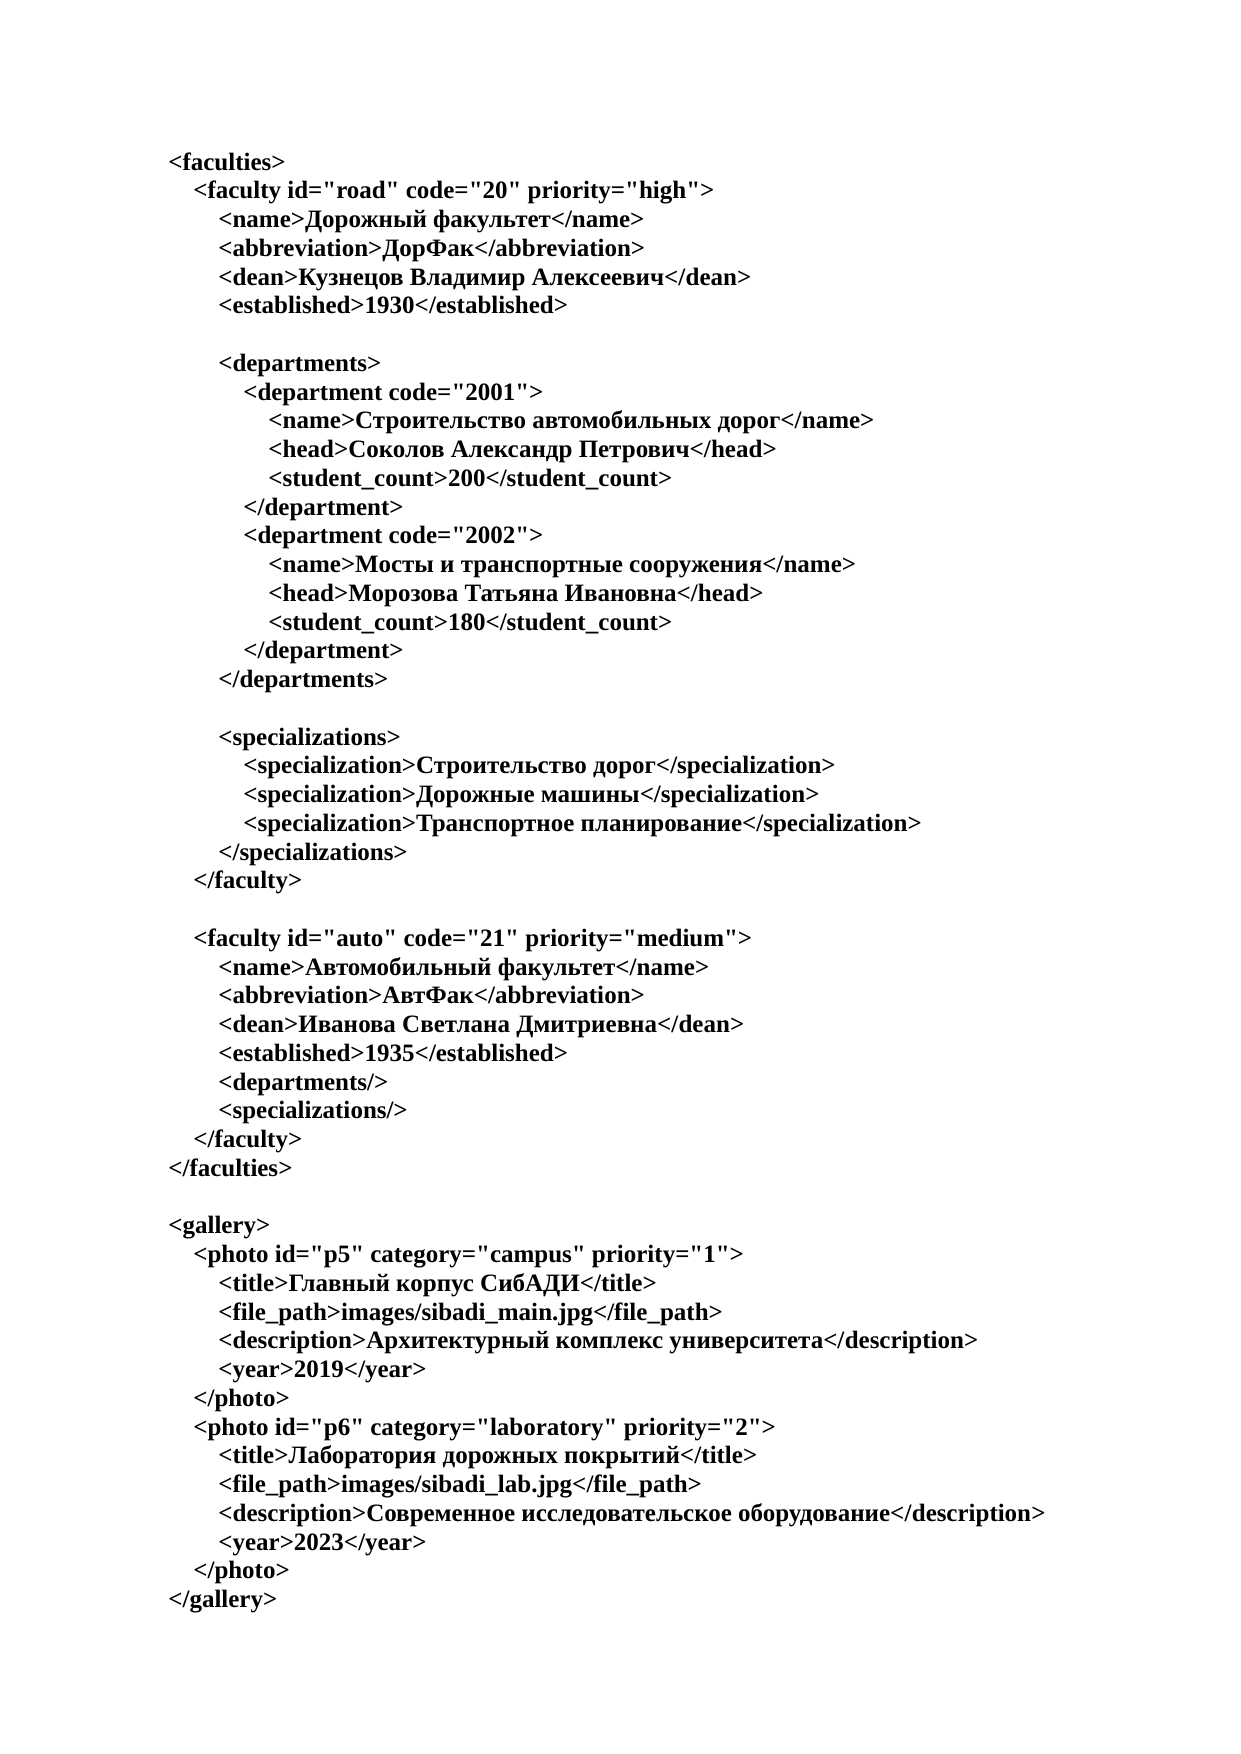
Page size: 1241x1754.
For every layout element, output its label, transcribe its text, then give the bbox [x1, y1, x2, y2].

text <dean>Кузнецов Владимир Алексеевич</dean> [118, 262, 1122, 291]
text <name>Автомобильный факультет</name> [118, 952, 1122, 981]
text <specialization>Дорожные машины</specialization> [118, 779, 1122, 808]
text <established>1930</established> [118, 291, 1122, 319]
text <year>2019</year> [118, 1354, 1122, 1383]
text <title>Лаборатория дорожных покрытий</title> [118, 1441, 1122, 1469]
text <file_path>images/sibadi_lab.jpg</file_path> [118, 1469, 1122, 1498]
text <faculties> [118, 147, 1122, 176]
text <established>1935</established> [118, 1038, 1122, 1067]
text <head>Соколов Александр Петрович</head> [118, 434, 1122, 463]
text </gallery> [118, 1584, 1122, 1613]
text </specializations> [118, 837, 1122, 866]
text </faculty> [118, 866, 1122, 894]
text <year>2023</year> [118, 1527, 1122, 1556]
text <dean>Иванова Светлана Дмитриевна</dean> [118, 1009, 1122, 1038]
text </photo> [118, 1383, 1122, 1412]
text <specializations/> [118, 1096, 1122, 1124]
text <departments/> [118, 1067, 1122, 1096]
text <department code="2001"> [118, 377, 1122, 406]
text <name>Мосты и транспортные сооружения</name> [118, 549, 1122, 578]
text <description>Архитектурный комплекс университета</description> [118, 1326, 1122, 1354]
text <faculty id="auto" code="21" priority="medium"> [118, 923, 1122, 952]
text <specialization>Транспортное планирование</specialization> [118, 808, 1122, 837]
text <faculty id="road" code="20" priority="high"> [118, 176, 1122, 204]
text <name>Строительство автомобильных дорог</name> [118, 406, 1122, 434]
text <specializations> [118, 722, 1122, 751]
text <student_count>200</student_count> [118, 463, 1122, 492]
text </faculties> [118, 1153, 1122, 1182]
text <department code="2002"> [118, 521, 1122, 549]
text <abbreviation>ДорФак</abbreviation> [118, 233, 1122, 262]
text <photo id="p6" category="laboratory" priority="2"> [118, 1412, 1122, 1441]
text <name>Дорожный факультет</name> [118, 204, 1122, 233]
text </photo> [118, 1556, 1122, 1584]
text <specialization>Строительство дорог</specialization> [118, 751, 1122, 779]
text </department> [118, 636, 1122, 664]
text </departments> [118, 664, 1122, 693]
text <title>Главный корпус СибАДИ</title> [118, 1268, 1122, 1297]
text <head>Морозова Татьяна Ивановна</head> [118, 578, 1122, 607]
text <description>Современное исследовательское оборудование</description> [118, 1498, 1122, 1527]
text <photo id="p5" category="campus" priority="1"> [118, 1239, 1122, 1268]
text </department> [118, 492, 1122, 521]
text <student_count>180</student_count> [118, 607, 1122, 636]
text <gallery> [118, 1211, 1122, 1239]
text </faculty> [118, 1124, 1122, 1153]
text <abbreviation>АвтФак</abbreviation> [118, 981, 1122, 1009]
text <file_path>images/sibadi_main.jpg</file_path> [118, 1297, 1122, 1326]
text <departments> [118, 348, 1122, 377]
